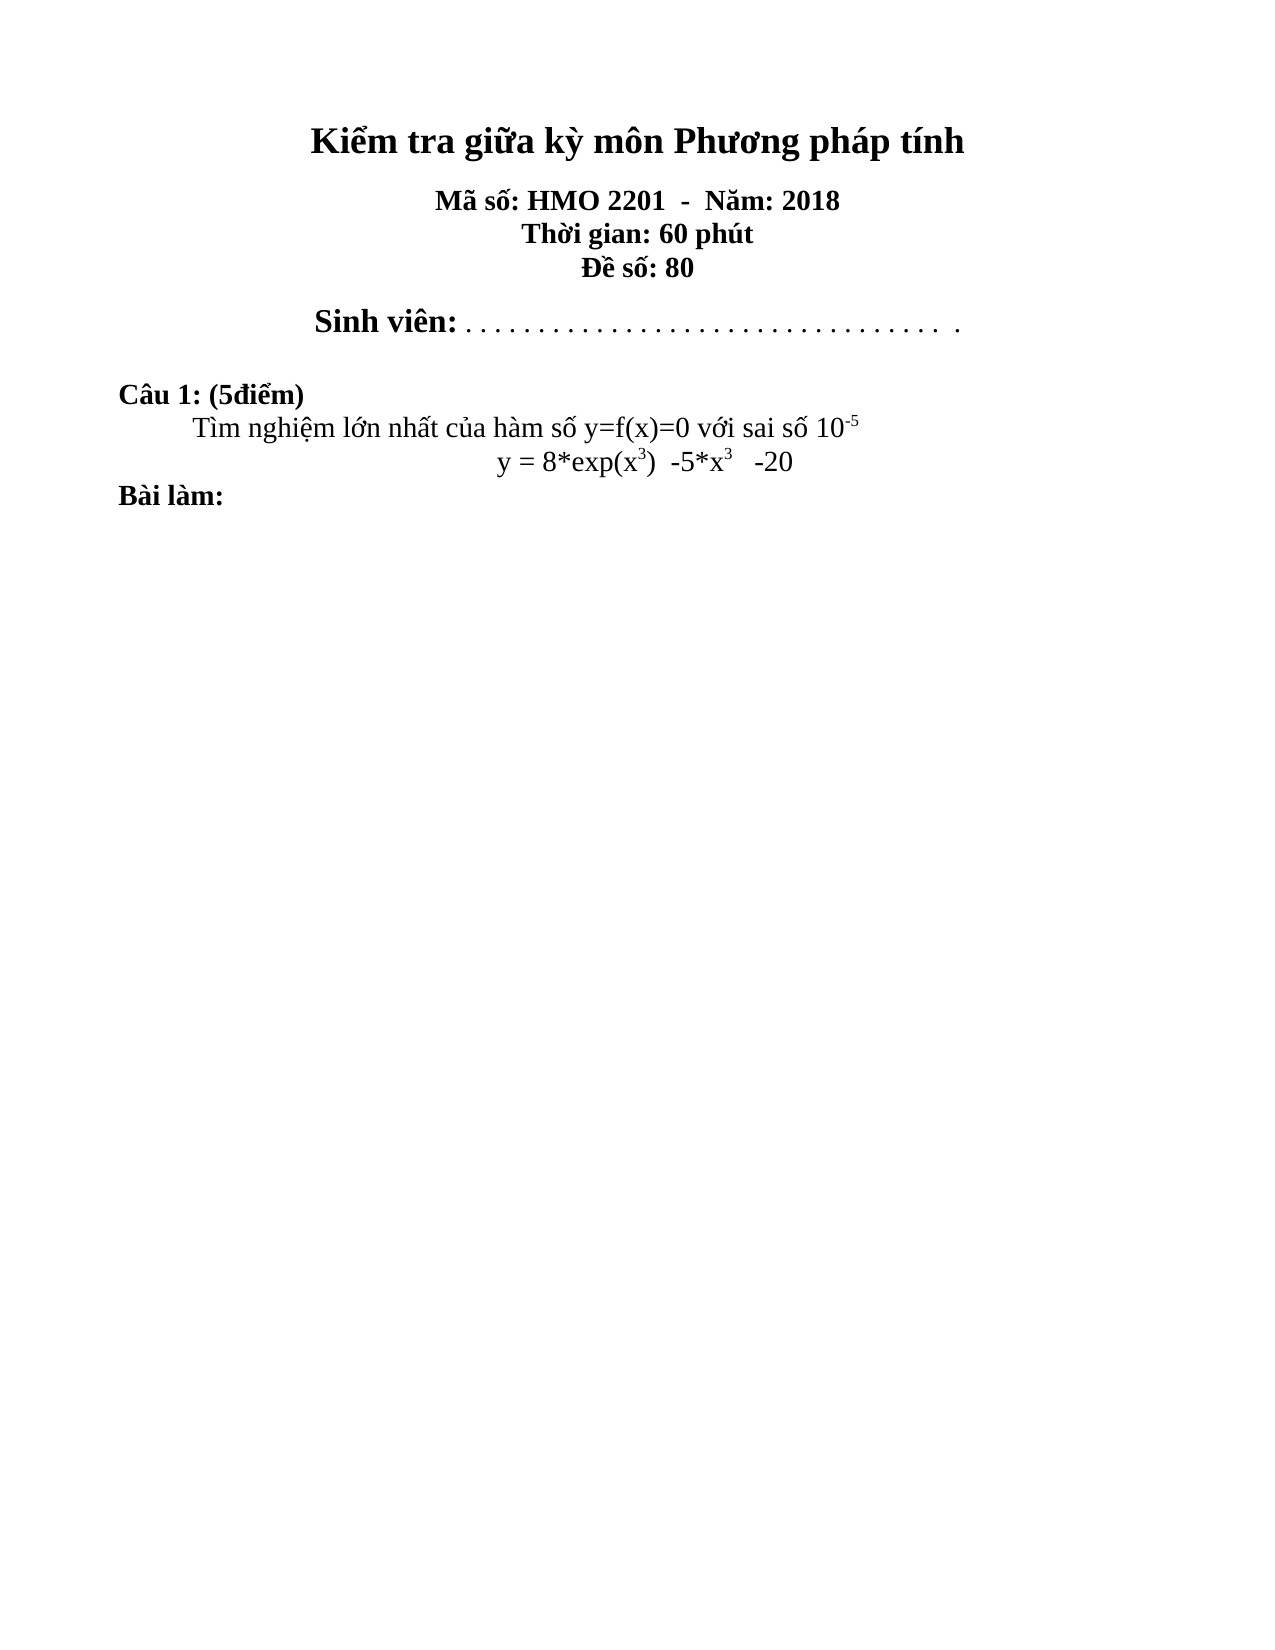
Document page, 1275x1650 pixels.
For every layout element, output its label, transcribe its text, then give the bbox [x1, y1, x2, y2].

text Kiểm tra giữa kỳ môn Phương pháp tính [118, 118, 1157, 161]
text Mã số: HMO 2201 - Năm: 2018 [118, 183, 1157, 216]
text Câu 1: (5điểm) [118, 377, 1157, 411]
text Bài làm: [118, 478, 1157, 511]
text Sinh viên: . . . . . . . . . . . . . . . . . . . . . . . . . . . . . . . . . . [118, 301, 1157, 340]
text y = 8*exp(x3) -5*x3 -20 [118, 444, 1157, 478]
text Đề số: 80 [118, 250, 1157, 283]
text Tìm nghiệm lớn nhất của hàm số y=f(x)=0 với sai số 10-5 [118, 411, 1157, 444]
text Thời gian: 60 phút [118, 216, 1157, 250]
